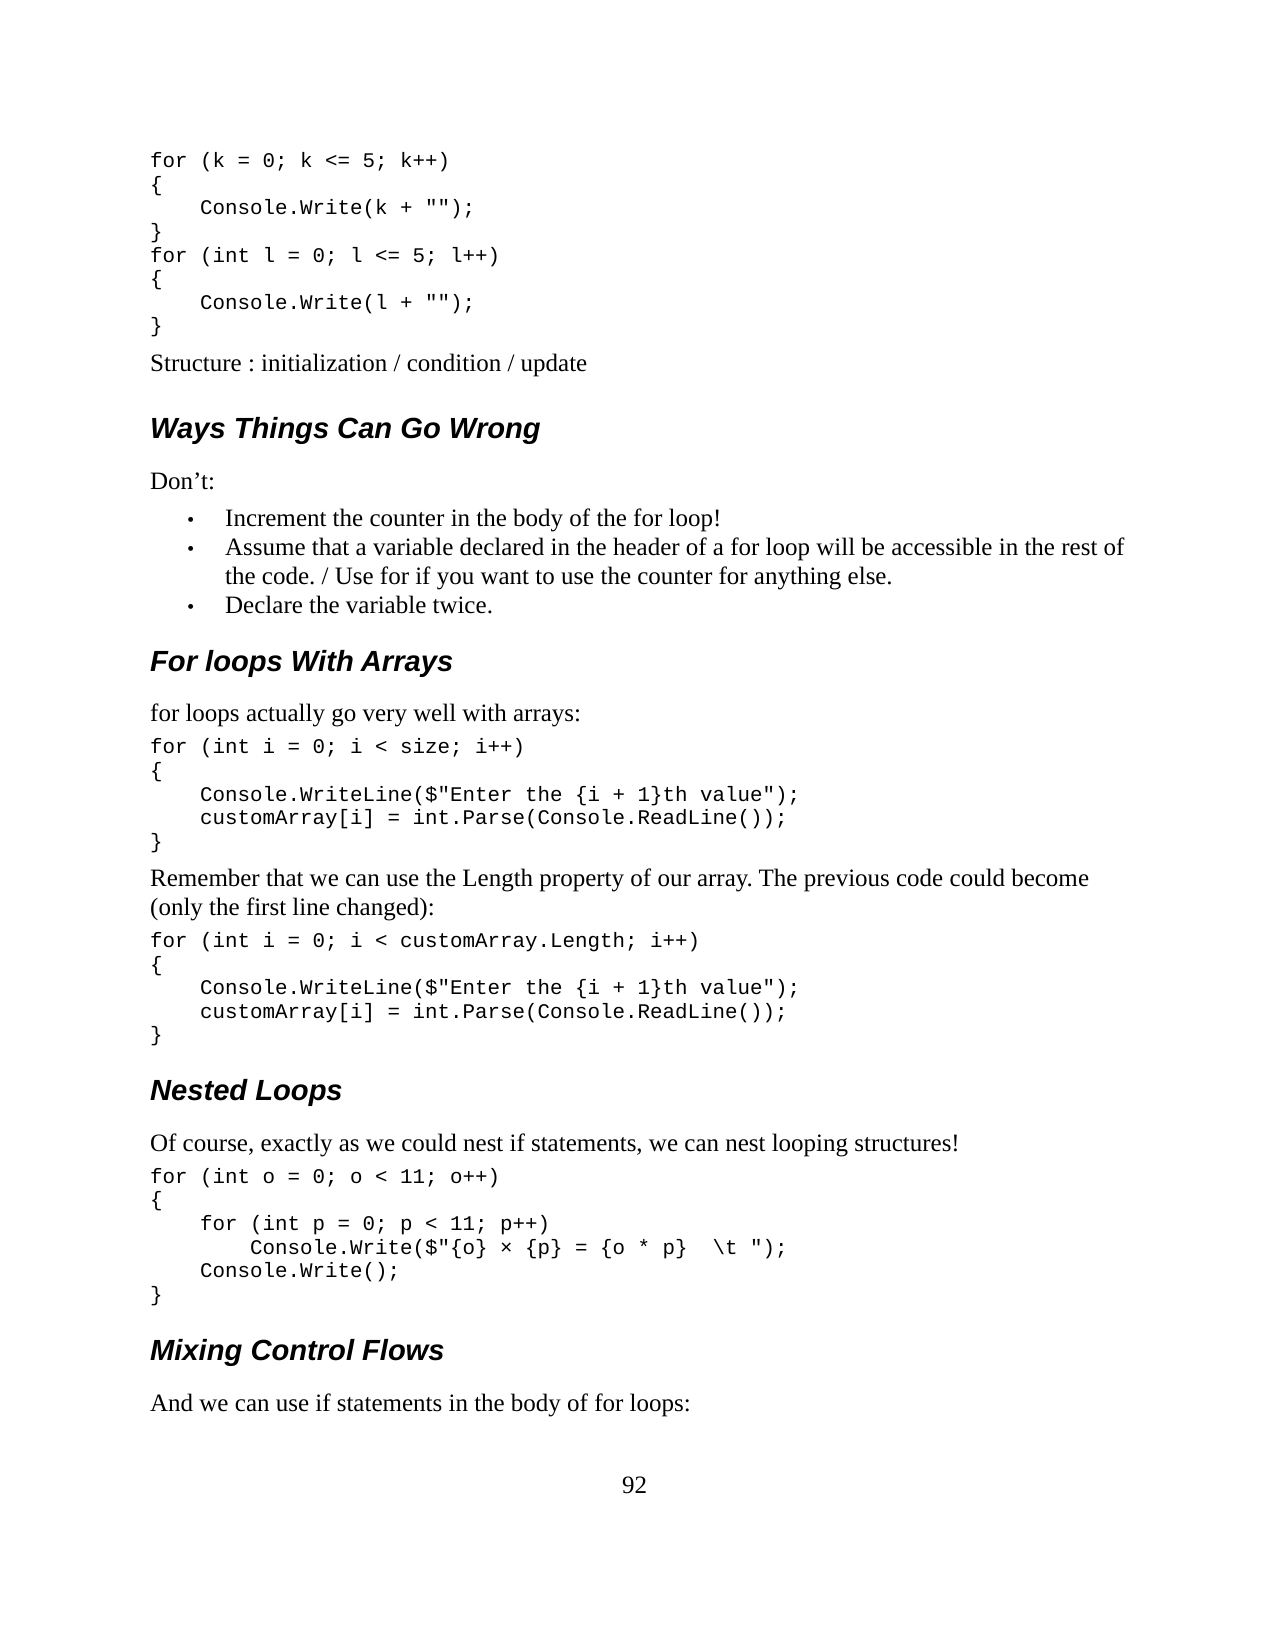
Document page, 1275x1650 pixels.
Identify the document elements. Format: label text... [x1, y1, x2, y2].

list Increment the counter in the body of the for loop! [187, 503, 1125, 532]
text } [150, 221, 1125, 244]
text { [150, 953, 1125, 977]
text Console.WriteLine($"Enter the {i + 1}th value"); [150, 783, 1125, 807]
subtitle Mixing Control Flows [150, 1333, 1125, 1366]
text for (int i = 0; i < customArray.Length; i++) [150, 930, 1125, 953]
text for (int p = 0; p < 11; p++) [150, 1213, 1125, 1237]
text And we can use if statements in the body of for loops: [150, 1388, 1125, 1416]
text Remember that we can use the Length property of our array. The previous code could become (only the first line changed): [150, 863, 1125, 921]
text customArray[i] = int.Parse(Console.ReadLine()); [150, 1001, 1125, 1024]
text Console.Write(k + ""); [150, 197, 1125, 221]
list Assume that a variable declared in the header of a for loop will be accessible in the rest of the code. / Use for if you want to use the counter for anything else. [187, 532, 1125, 590]
subtitle Nested Loops [150, 1073, 1125, 1107]
text Structure : initialization / condition / update [150, 348, 1125, 377]
text } [150, 1284, 1125, 1308]
text { [150, 1189, 1125, 1213]
text for (k = 0; k <= 5; k++) [150, 150, 1125, 174]
text for loops actually go very well with arrays: [150, 698, 1125, 727]
text Console.Write(l + ""); [150, 292, 1125, 316]
text for (int o = 0; o < 11; o++) [150, 1166, 1125, 1189]
text } [150, 316, 1125, 339]
text Console.Write($"{o} × {p} = {o * p} \t "); [150, 1237, 1125, 1260]
subtitle For loops With Arrays [150, 643, 1125, 677]
text { [150, 760, 1125, 783]
text Console.WriteLine($"Enter the {i + 1}th value"); [150, 977, 1125, 1001]
text { [150, 174, 1125, 197]
text Don’t: [150, 466, 1125, 494]
text { [150, 268, 1125, 292]
text for (int l = 0; l <= 5; l++) [150, 244, 1125, 268]
text } [150, 831, 1125, 854]
text for (int i = 0; i < size; i++) [150, 736, 1125, 760]
subtitle Ways Things Can Go Wrong [150, 411, 1125, 444]
text customArray[i] = int.Parse(Console.ReadLine()); [150, 807, 1125, 831]
text Of course, exactly as we could nest if statements, we can nest looping structures! [150, 1128, 1125, 1157]
list Declare the variable twice. [187, 590, 1125, 618]
text } [150, 1024, 1125, 1048]
text Console.Write(); [150, 1260, 1125, 1284]
